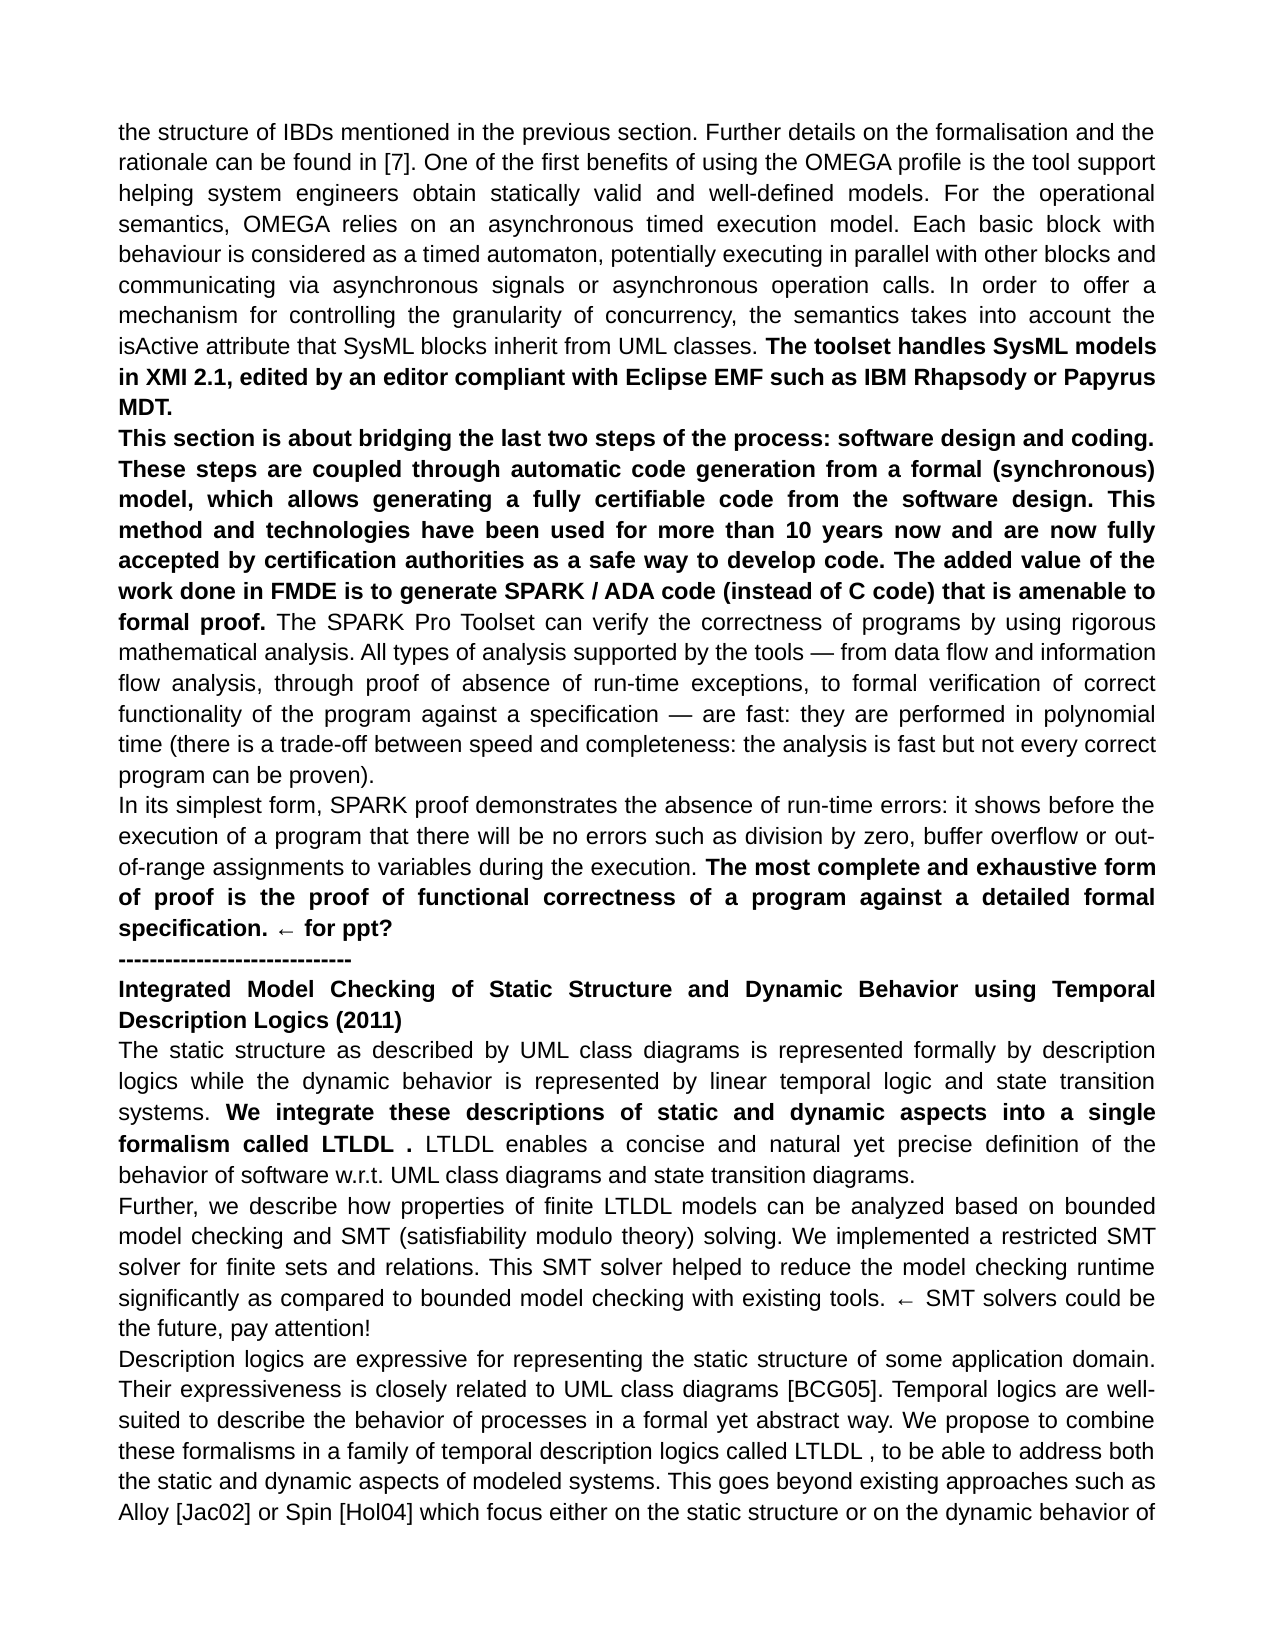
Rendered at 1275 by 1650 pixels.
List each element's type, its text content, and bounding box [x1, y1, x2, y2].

text Description logics are expressive for representing the static structure of some application domain. Their expressiveness is closely related to UML class diagrams [BCG05]. Temporal logics are well-suited to describe the behavior of processes in a formal yet abstract way. We propose to combine these formalisms in a family of temporal description logics called LTLDL , to be able to address both the static and dynamic aspects of modeled systems. This goes beyond existing approaches such as Alloy [Jac02] or Spin [Hol04] which focus either on the static structure or on the dynamic behavior of [118, 1345, 1157, 1525]
text Integrated Model Checking of Static Structure and Dynamic Behavior using Temporal Description Logics (2011) [118, 976, 1157, 1033]
text ------------------------------ [118, 945, 1157, 972]
text In its simplest form, SPARK proof demonstrates the absence of run-time errors: it shows before the execution of a program that there will be no errors such as division by zero, buffer overflow or out-of-range assignments to variables during the execution. The most complete and exhaustive form of proof is the proof of functional correctness of a program against a detailed formal specification. ← for ppt? [118, 792, 1157, 941]
text Further, we describe how properties of finite LTLDL models can be analyzed based on bounded model checking and SMT (satisfiability modulo theory) solving. We implemented a restricted SMT solver for finite sets and relations. This SMT solver helped to reduce the model checking runtime significantly as compared to bounded model checking with existing tools. ← SMT solvers could be the future, pay attention! [118, 1192, 1157, 1341]
text This section is about bridging the last two steps of the process: software design and coding. These steps are coupled through automatic code generation from a formal (synchronous) model, which allows generating a fully certifiable code from the software design. This method and technologies have been used for more than 10 years now and are now fully accepted by certification authorities as a safe way to develop code. The added value of the work done in FMDE is to generate SPARK / ADA code (instead of C code) that is amenable to formal proof. The SPARK Pro Toolset can verify the correctness of programs by using rigorous mathematical analysis. All types of analysis supported by the tools — from data flow and information flow analysis, through proof of absence of run-time exceptions, to formal verification of correct functionality of the program against a specification — are fast: they are performed in polynomial time (there is a trade-off between speed and completeness: the analysis is fast but not every correct program can be proven). [118, 424, 1157, 788]
text The static structure as described by UML class diagrams is represented formally by description logics while the dynamic behavior is represented by linear temporal logic and state transition systems. We integrate these descriptions of static and dynamic aspects into a single formalism called LTLDL . LTLDL enables a concise and natural yet precise definition of the behavior of software w.r.t. UML class diagrams and state transition diagrams. [118, 1037, 1157, 1188]
text the structure of IBDs mentioned in the previous section. Further details on the formalisation and the rationale can be found in [7]. One of the first benefits of using the OMEGA profile is the tool support helping system engineers obtain statically valid and well-defined models. For the operational semantics, OMEGA relies on an asynchronous timed execution model. Each basic block with behaviour is considered as a timed automaton, potentially executing in parallel with other blocks and communicating via asynchronous signals or asynchronous operation calls. In order to offer a mechanism for controlling the granularity of concurrency, the semantics takes into account the isActive attribute that SysML blocks inherit from UML classes. The toolset handles SysML models in XMI 2.1, edited by an editor compliant with Eclipse EMF such as IBM Rhapsody or Papyrus MDT. [118, 118, 1157, 421]
